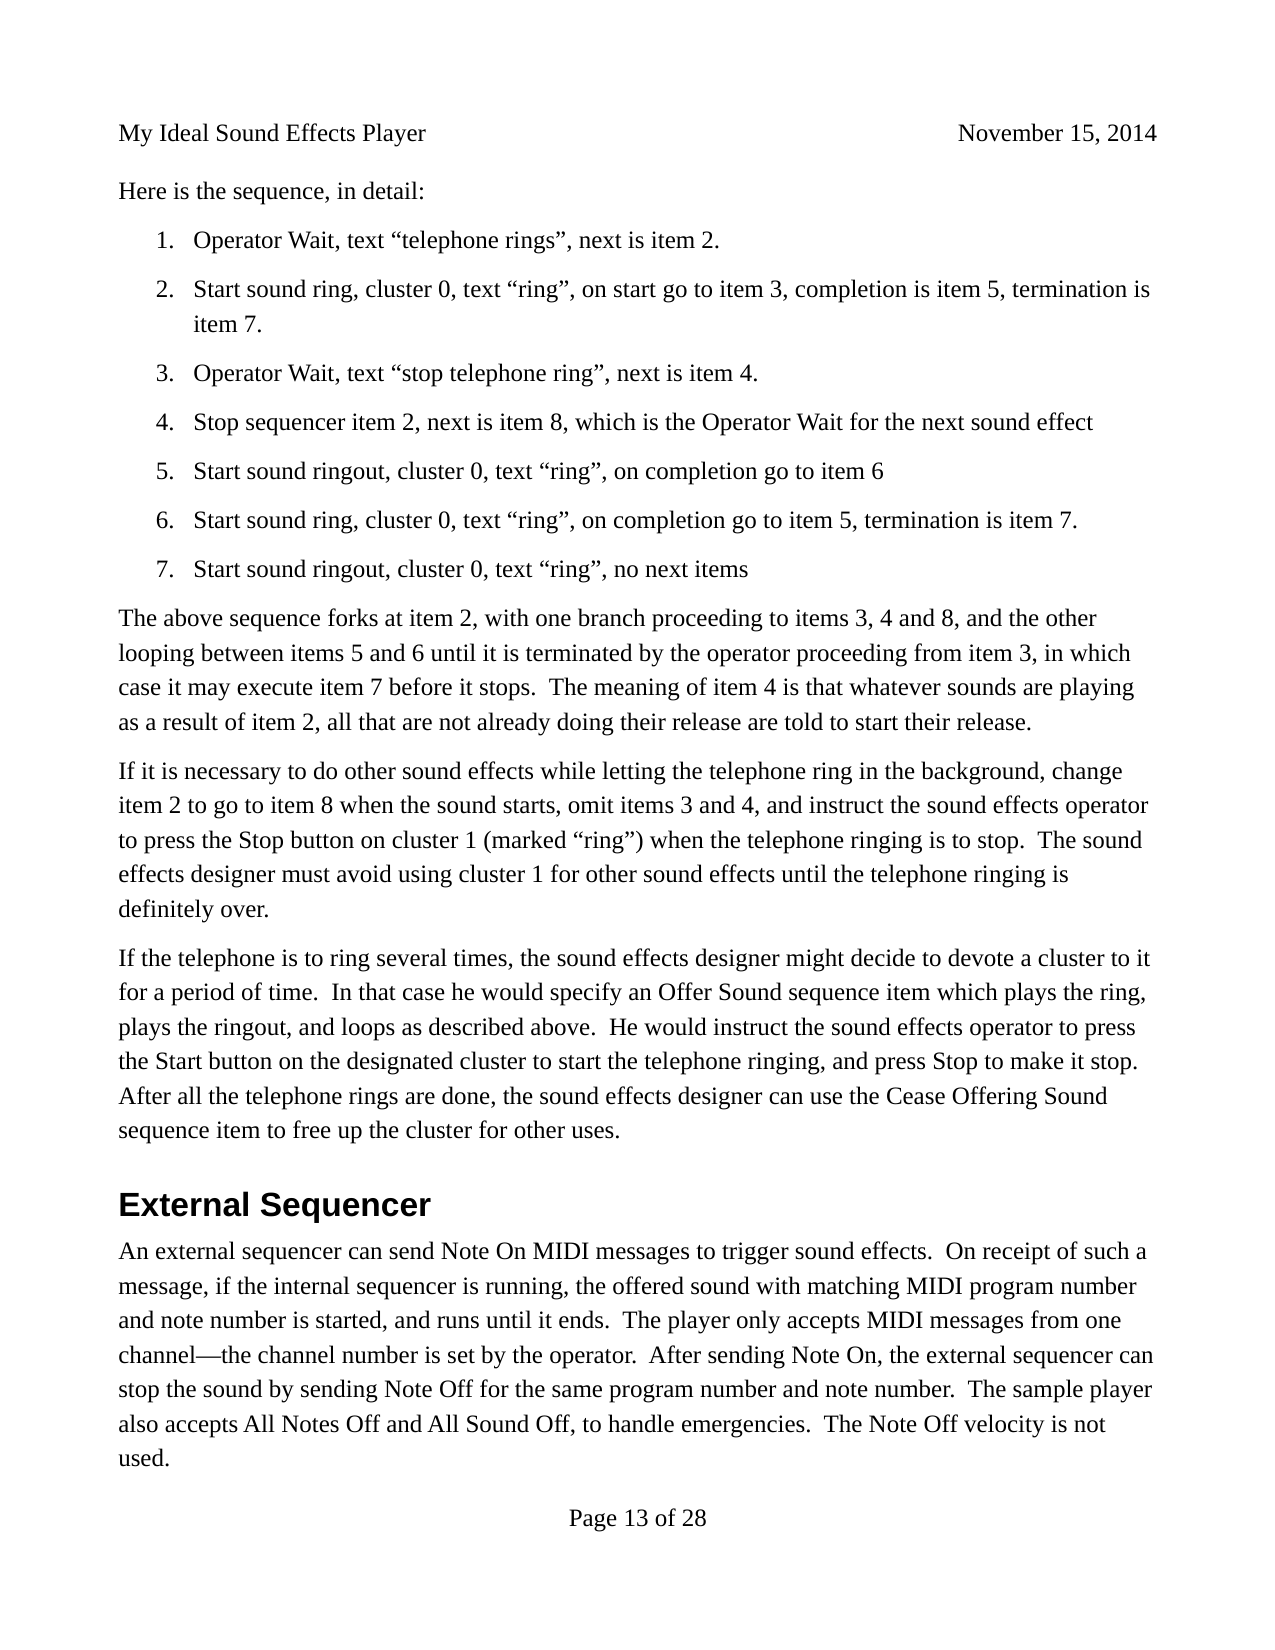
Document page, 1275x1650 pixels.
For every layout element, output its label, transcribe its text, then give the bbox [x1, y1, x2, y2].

subtitle External Sequencer [118, 1185, 1157, 1224]
text If the telephone is to ring several times, the sound effects designer might decide to devote a cluster to it for a period of time. In that case he would specify an Offer Sound sequence item which plays the ring, plays the ringout, and loops as described above. He would instruct the sound effects operator to press the Start button on the designated cluster to start the telephone ringing, and press Stop to make it stop. After all the telephone rings are done, the sound effects designer can use the Cease Offering Sound sequence item to free up the cluster for other uses. [118, 943, 1157, 1144]
text Here is the sequence, in detail: [118, 176, 1157, 205]
list Operator Wait, text “telephone rings”, next is item 2. [156, 225, 1157, 254]
list Operator Wait, text “stop telephone ring”, next is item 4. [156, 358, 1157, 387]
list Start sound ring, cluster 0, text “ring”, on completion go to item 5, termination is item 7. [156, 505, 1157, 534]
list Start sound ringout, cluster 0, text “ring”, on completion go to item 6 [156, 456, 1157, 485]
list Stop sequencer item 2, next is item 8, which is the Operator Wait for the next sound effect [156, 407, 1157, 436]
text The above sequence forks at item 2, with one branch proceeding to items 3, 4 and 8, and the other looping between items 5 and 6 until it is terminated by the operator proceeding from item 3, in which case it may execute item 7 before it stops. The meaning of item 4 is that whatever sounds are playing as a result of item 2, all that are not already doing their release are told to start their release. [118, 603, 1157, 736]
list Start sound ring, cluster 0, text “ring”, on start go to item 3, completion is item 5, termination is item 7. [156, 274, 1157, 338]
list Start sound ringout, cluster 0, text “ring”, no next items [156, 554, 1157, 583]
text If it is necessary to do other sound effects while letting the telephone ring in the background, change item 2 to go to item 8 when the sound starts, omit items 3 and 4, and instruct the sound effects operator to press the Stop button on cluster 1 (marked “ring”) when the telephone ringing is to stop. The sound effects designer must avoid using cluster 1 for other sound effects until the telephone ringing is definitely over. [118, 756, 1157, 922]
text An external sequencer can send Note On MIDI messages to trigger sound effects. On receipt of such a message, if the internal sequencer is running, the offered sound with matching MIDI program number and note number is started, and runs until it ends. The player only accepts MIDI messages from one channel—the channel number is set by the operator. After sending Note On, the external sequencer can stop the sound by sending Note Off for the same program number and note number. The sample player also accepts All Notes Off and All Sound Off, to handle emergencies. The Note Off velocity is not used. [118, 1236, 1157, 1472]
